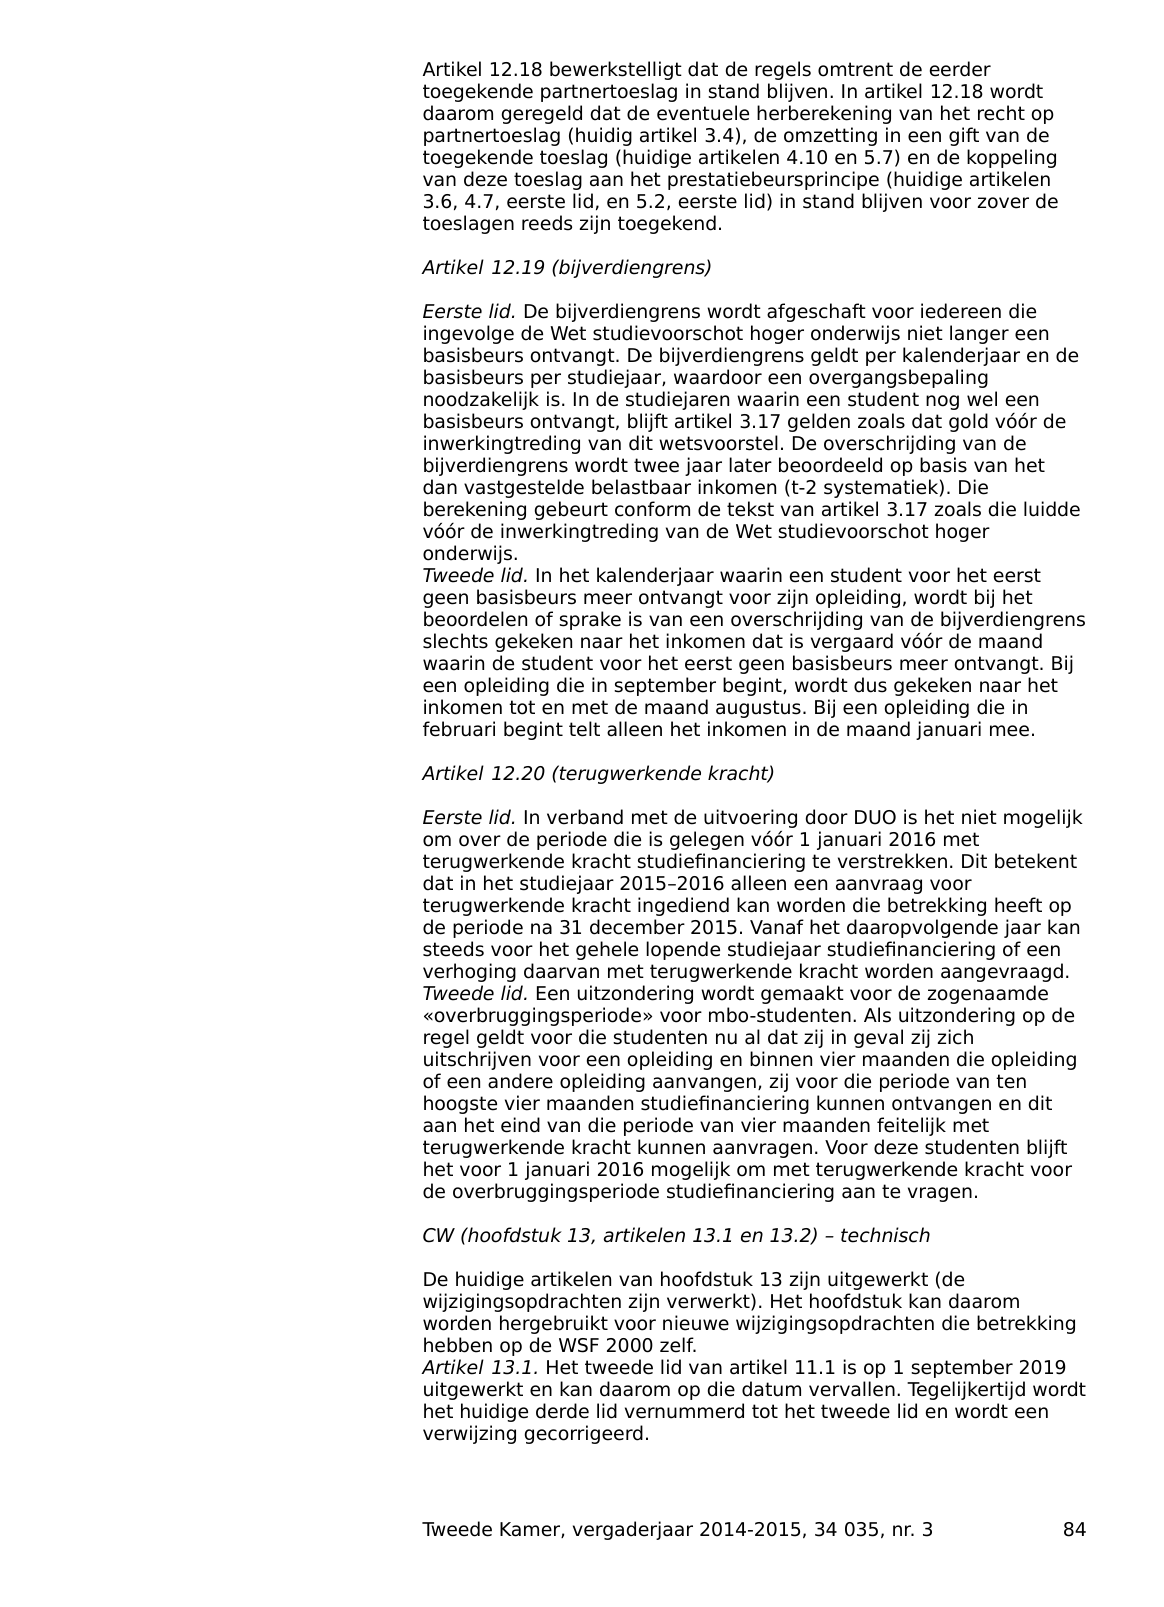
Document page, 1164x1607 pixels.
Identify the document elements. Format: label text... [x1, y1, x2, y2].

text De huidige artikelen van hoofdstuk 13 zijn uitgewerkt (de wijzigingsopdrachten zijn verwerkt). Het hoofdstuk kan daarom worden hergebruikt voor nieuwe wijzigingsopdrachten die betrekking hebben op de WSF 2000 zelf. [422, 1269, 1087, 1357]
text Tweede lid. In het kalenderjaar waarin een student voor het eerst geen basisbeurs meer ontvangt voor zijn opleiding, wordt bij het beoordelen of sprake is van een overschrijding van de bijverdiengrens slechts gekeken naar het inkomen dat is vergaard vóór de maand waarin de student voor het eerst geen basisbeurs meer ontvangt. Bij een opleiding die in september begint, wordt dus gekeken naar het inkomen tot en met de maand augustus. Bij een opleiding die in februari begint telt alleen het inkomen in de maand januari mee. [422, 565, 1087, 741]
subtitle Artikel 12.19 (bijverdiengrens) [422, 257, 1087, 279]
subtitle Artikel 12.20 (terugwerkende kracht) [422, 763, 1087, 785]
text Eerste lid. De bijverdiengrens wordt afgeschaft voor iedereen die ingevolge de Wet studievoorschot hoger onderwijs niet langer een basisbeurs ontvangt. De bijverdiengrens geldt per kalenderjaar en de basisbeurs per studiejaar, waardoor een overgangsbepaling noodzakelijk is. In de studiejaren waarin een student nog wel een basisbeurs ontvangt, blijft artikel 3.17 gelden zoals dat gold vóór de inwerkingtreding van dit wetsvoorstel. De overschrijding van de bijverdiengrens wordt twee jaar later beoordeeld op basis van het dan vastgestelde belastbaar inkomen (t-2 systematiek). Die berekening gebeurt conform de tekst van artikel 3.17 zoals die luidde vóór de inwerkingtreding van de Wet studievoorschot hoger onderwijs. [422, 301, 1087, 565]
text Artikel 13.1. Het tweede lid van artikel 11.1 is op 1 september 2019 uitgewerkt en kan daarom op die datum vervallen. Tegelijkertijd wordt het huidige derde lid vernummerd tot het tweede lid en wordt een verwijzing gecorrigeerd. [422, 1357, 1087, 1445]
text Artikel 12.18 bewerkstelligt dat de regels omtrent de eerder toegekende partnertoeslag in stand blijven. In artikel 12.18 wordt daarom geregeld dat de eventuele herberekening van het recht op partnertoeslag (huidig artikel 3.4), de omzetting in een gift van de toegekende toeslag (huidige artikelen 4.10 en 5.7) en de koppeling van deze toeslag aan het prestatiebeursprincipe (huidige artikelen 3.6, 4.7, eerste lid, en 5.2, eerste lid) in stand blijven voor zover de toeslagen reeds zijn toegekend. [422, 59, 1087, 235]
text Tweede lid. Een uitzondering wordt gemaakt voor de zogenaamde «overbruggingsperiode» voor mbo-studenten. Als uitzondering op de regel geldt voor die studenten nu al dat zij in geval zij zich uitschrijven voor een opleiding en binnen vier maanden die opleiding of een andere opleiding aanvangen, zij voor die periode van ten hoogste vier maanden studiefinanciering kunnen ontvangen en dit aan het eind van die periode van vier maanden feitelijk met terugwerkende kracht kunnen aanvragen. Voor deze studenten blijft het voor 1 januari 2016 mogelijk om met terugwerkende kracht voor de overbruggingsperiode studiefinanciering aan te vragen. [422, 983, 1087, 1203]
subtitle CW (hoofdstuk 13, artikelen 13.1 en 13.2) – technisch [422, 1225, 1087, 1247]
text Eerste lid. In verband met de uitvoering door DUO is het niet mogelijk om over de periode die is gelegen vóór 1 januari 2016 met terugwerkende kracht studiefinanciering te verstrekken. Dit betekent dat in het studiejaar 2015–2016 alleen een aanvraag voor terugwerkende kracht ingediend kan worden die betrekking heeft op de periode na 31 december 2015. Vanaf het daaropvolgende jaar kan steeds voor het gehele lopende studiejaar studiefinanciering of een verhoging daarvan met terugwerkende kracht worden aangevraagd. [422, 807, 1087, 983]
